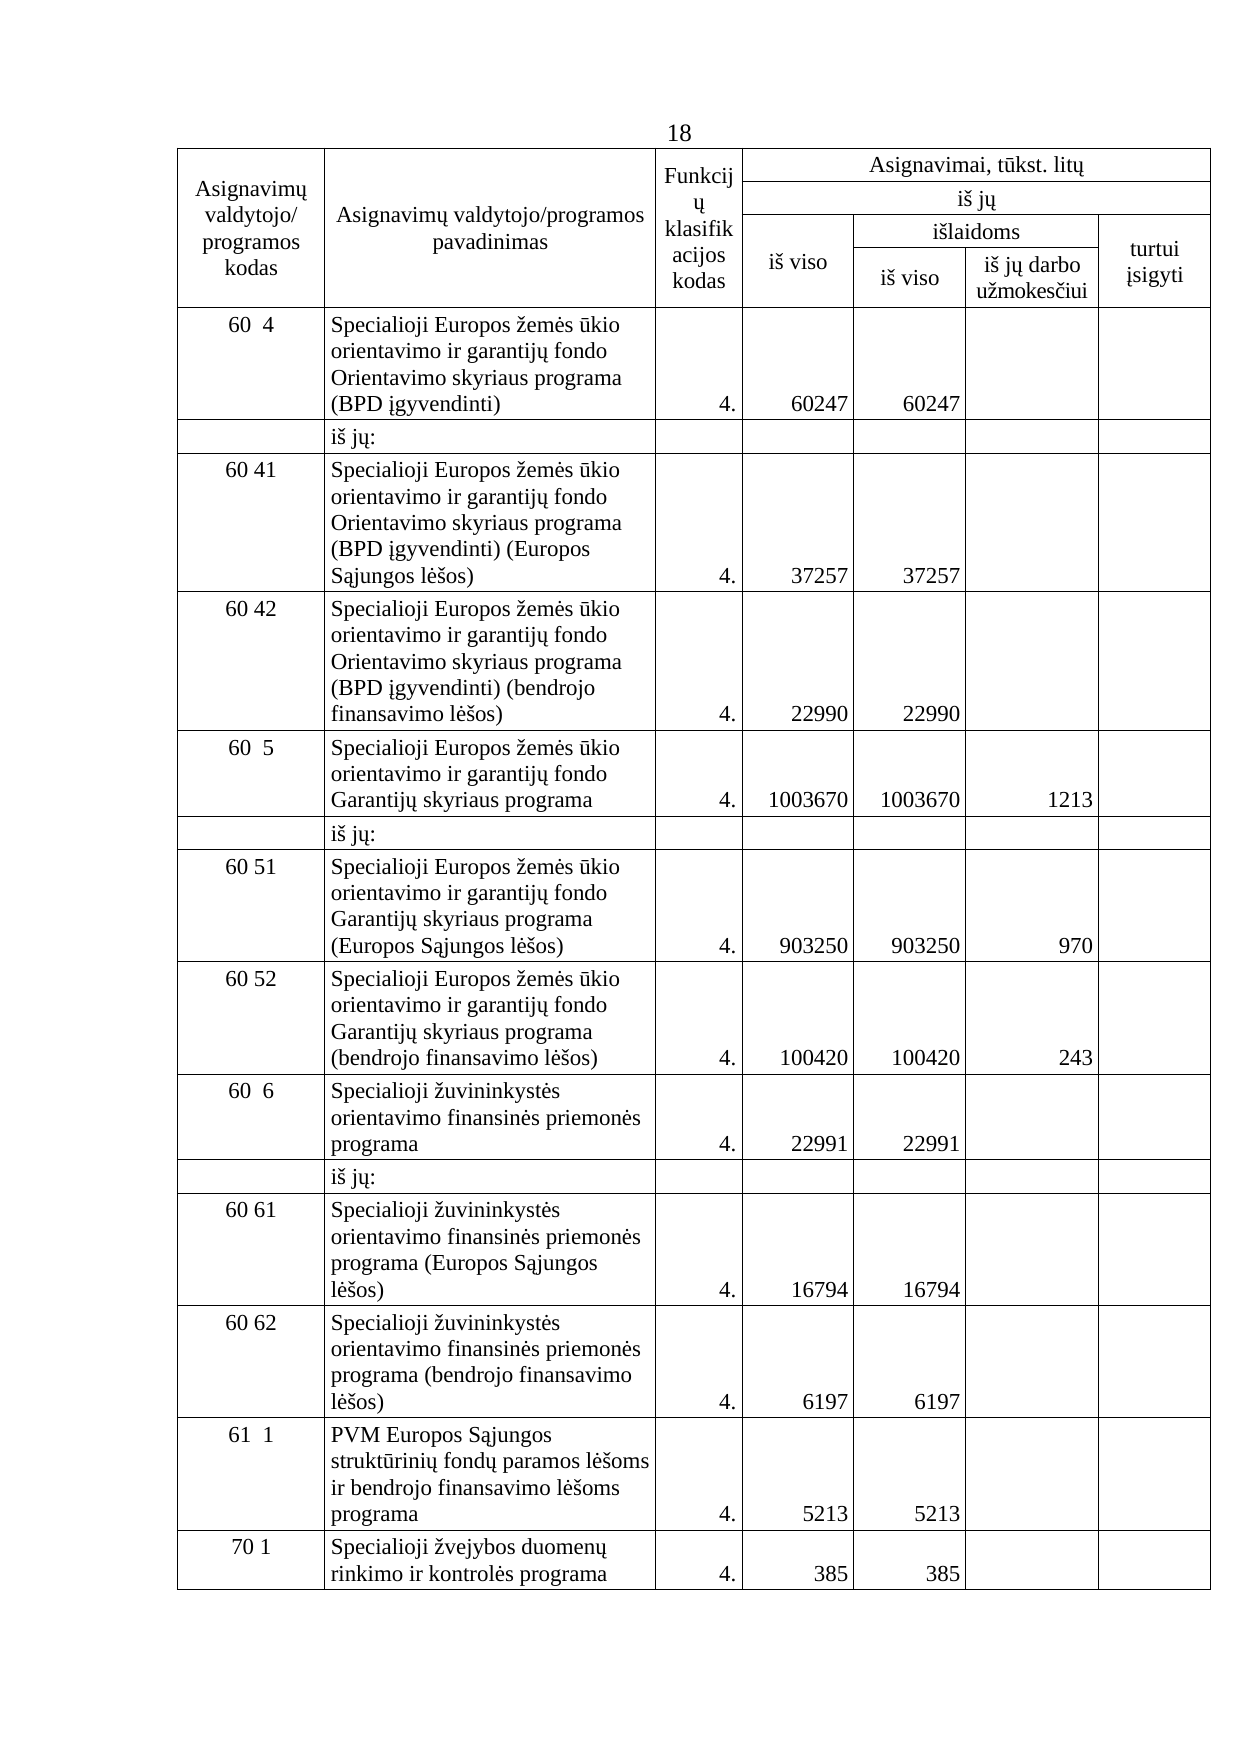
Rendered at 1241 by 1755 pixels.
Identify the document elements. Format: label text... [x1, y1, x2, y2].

table_cell 60247 [854, 308, 965, 419]
table_cell [966, 1194, 1098, 1305]
table_cell 22990 [854, 592, 965, 730]
table_cell 4. [656, 1075, 742, 1159]
table_cell 4. [656, 1306, 742, 1417]
table_cell 60 41 [178, 454, 324, 591]
table_cell Specialioji žuvininkystės orientavimo finansinės priemonės programa (Europos Sąjungos lėšos) [325, 1194, 655, 1305]
table_cell [1099, 420, 1210, 452]
table_header Asignavimai, tūkst. litų [743, 149, 1210, 181]
table_cell 1003670 [743, 731, 853, 816]
table_cell 4. [656, 962, 742, 1073]
table_cell [966, 817, 1098, 849]
table_cell [966, 1418, 1098, 1529]
table_cell 100420 [743, 962, 853, 1073]
table_cell [966, 308, 1098, 419]
table_cell išlaidoms [854, 215, 1098, 247]
table_cell [656, 817, 742, 849]
table_cell iš jų: [325, 1160, 655, 1193]
table_cell 70 1 [178, 1531, 324, 1589]
table_cell 4. [656, 731, 742, 816]
table_cell [656, 1160, 742, 1193]
table_cell 60 61 [178, 1194, 324, 1305]
table_cell [1099, 592, 1210, 730]
table_cell 22991 [854, 1075, 965, 1159]
table_cell 385 [854, 1531, 965, 1589]
table_cell iš jų [743, 182, 1210, 214]
table_cell iš viso [743, 215, 853, 307]
table_cell 37257 [854, 454, 965, 591]
table_cell 60247 [743, 308, 853, 419]
table_cell 4. [656, 1194, 742, 1305]
table_cell [178, 817, 324, 849]
table_cell [743, 817, 853, 849]
table_cell iš viso [854, 248, 965, 307]
table_cell [966, 1531, 1098, 1589]
table_cell 60 6 [178, 1075, 324, 1159]
table_cell [1099, 731, 1210, 816]
table_cell [966, 420, 1098, 452]
table_cell [1099, 1160, 1210, 1193]
table_cell Specialioji Europos žemės ūkio orientavimo ir garantijų fondo Orientavimo skyriaus programa (BPD įgyvendinti) (Europos Sąjungos lėšos) [325, 454, 655, 591]
table_cell [966, 592, 1098, 730]
table_cell [1099, 1531, 1210, 1589]
table_cell iš jų: [325, 817, 655, 849]
table_cell Specialioji Europos žemės ūkio orientavimo ir garantijų fondo Orientavimo skyriaus programa (BPD įgyvendinti) [325, 308, 655, 419]
table_cell 5213 [743, 1418, 853, 1529]
table_cell [966, 1075, 1098, 1159]
table_cell [743, 1160, 853, 1193]
table_cell [966, 1160, 1098, 1193]
table_cell [1099, 1418, 1210, 1529]
table_cell 243 [966, 962, 1098, 1073]
table_cell 4. [656, 592, 742, 730]
table_cell [1099, 1306, 1210, 1417]
table_cell 903250 [743, 850, 853, 961]
table_cell 61 1 [178, 1418, 324, 1529]
table_cell 1213 [966, 731, 1098, 816]
table_cell 16794 [743, 1194, 853, 1305]
table_cell 60 52 [178, 962, 324, 1073]
table_cell [178, 420, 324, 452]
table_cell 60 5 [178, 731, 324, 816]
table_cell Specialioji Europos žemės ūkio orientavimo ir garantijų fondo Garantijų skyriaus programa (Europos Sąjungos lėšos) [325, 850, 655, 961]
table_cell 16794 [854, 1194, 965, 1305]
table_cell 22990 [743, 592, 853, 730]
table_cell [1099, 308, 1210, 419]
table_cell [854, 817, 965, 849]
table_cell 6197 [854, 1306, 965, 1417]
table_cell [1099, 850, 1210, 961]
table_cell 5213 [854, 1418, 965, 1529]
table_cell [966, 1306, 1098, 1417]
table_cell [854, 1160, 965, 1193]
table_cell 60 42 [178, 592, 324, 730]
table_cell 4. [656, 308, 742, 419]
table_cell [743, 420, 853, 452]
table_cell 903250 [854, 850, 965, 961]
table_cell [178, 1160, 324, 1193]
table_cell Specialioji Europos žemės ūkio orientavimo ir garantijų fondo Garantijų skyriaus programa (bendrojo finansavimo lėšos) [325, 962, 655, 1073]
table_header Funkcijų klasifikacijos kodas [656, 149, 742, 307]
table_cell turtui įsigyti [1099, 215, 1210, 307]
table_cell [854, 420, 965, 452]
table_cell [966, 454, 1098, 591]
table_cell 100420 [854, 962, 965, 1073]
table_cell [1099, 817, 1210, 849]
table_cell Specialioji žvejybos duomenų rinkimo ir kontrolės programa [325, 1531, 655, 1589]
table_cell 4. [656, 1531, 742, 1589]
table_cell [1099, 962, 1210, 1073]
table_cell 60 62 [178, 1306, 324, 1417]
table_cell PVM Europos Sąjungos struktūrinių fondų paramos lėšoms ir bendrojo finansavimo lėšoms programa [325, 1418, 655, 1529]
table_cell 970 [966, 850, 1098, 961]
table_header Asignavimų valdytojo/ programos kodas [178, 149, 324, 307]
table_cell Specialioji Europos žemės ūkio orientavimo ir garantijų fondo Orientavimo skyriaus programa (BPD įgyvendinti) (bendrojo finansavimo lėšos) [325, 592, 655, 730]
table_cell [1099, 1194, 1210, 1305]
table_cell [1099, 454, 1210, 591]
table_cell 6197 [743, 1306, 853, 1417]
table_cell 37257 [743, 454, 853, 591]
table_cell 4. [656, 850, 742, 961]
table_cell Specialioji žuvininkystės orientavimo finansinės priemonės programa (bendrojo finansavimo lėšos) [325, 1306, 655, 1417]
table_header Asignavimų valdytojo/programos pavadinimas [325, 149, 655, 307]
table_cell iš jų darbo užmokesčiui [966, 248, 1098, 307]
table_cell [656, 420, 742, 452]
table_cell Specialioji Europos žemės ūkio orientavimo ir garantijų fondo Garantijų skyriaus programa [325, 731, 655, 816]
table_cell [1099, 1075, 1210, 1159]
table_cell 4. [656, 454, 742, 591]
table_cell 60 51 [178, 850, 324, 961]
table_cell 22991 [743, 1075, 853, 1159]
table_cell Specialioji žuvininkystės orientavimo finansinės priemonės programa [325, 1075, 655, 1159]
table_cell iš jų: [325, 420, 655, 452]
table_cell 385 [743, 1531, 853, 1589]
table_cell 4. [656, 1418, 742, 1529]
table_cell 60 4 [178, 308, 324, 419]
table_cell 1003670 [854, 731, 965, 816]
